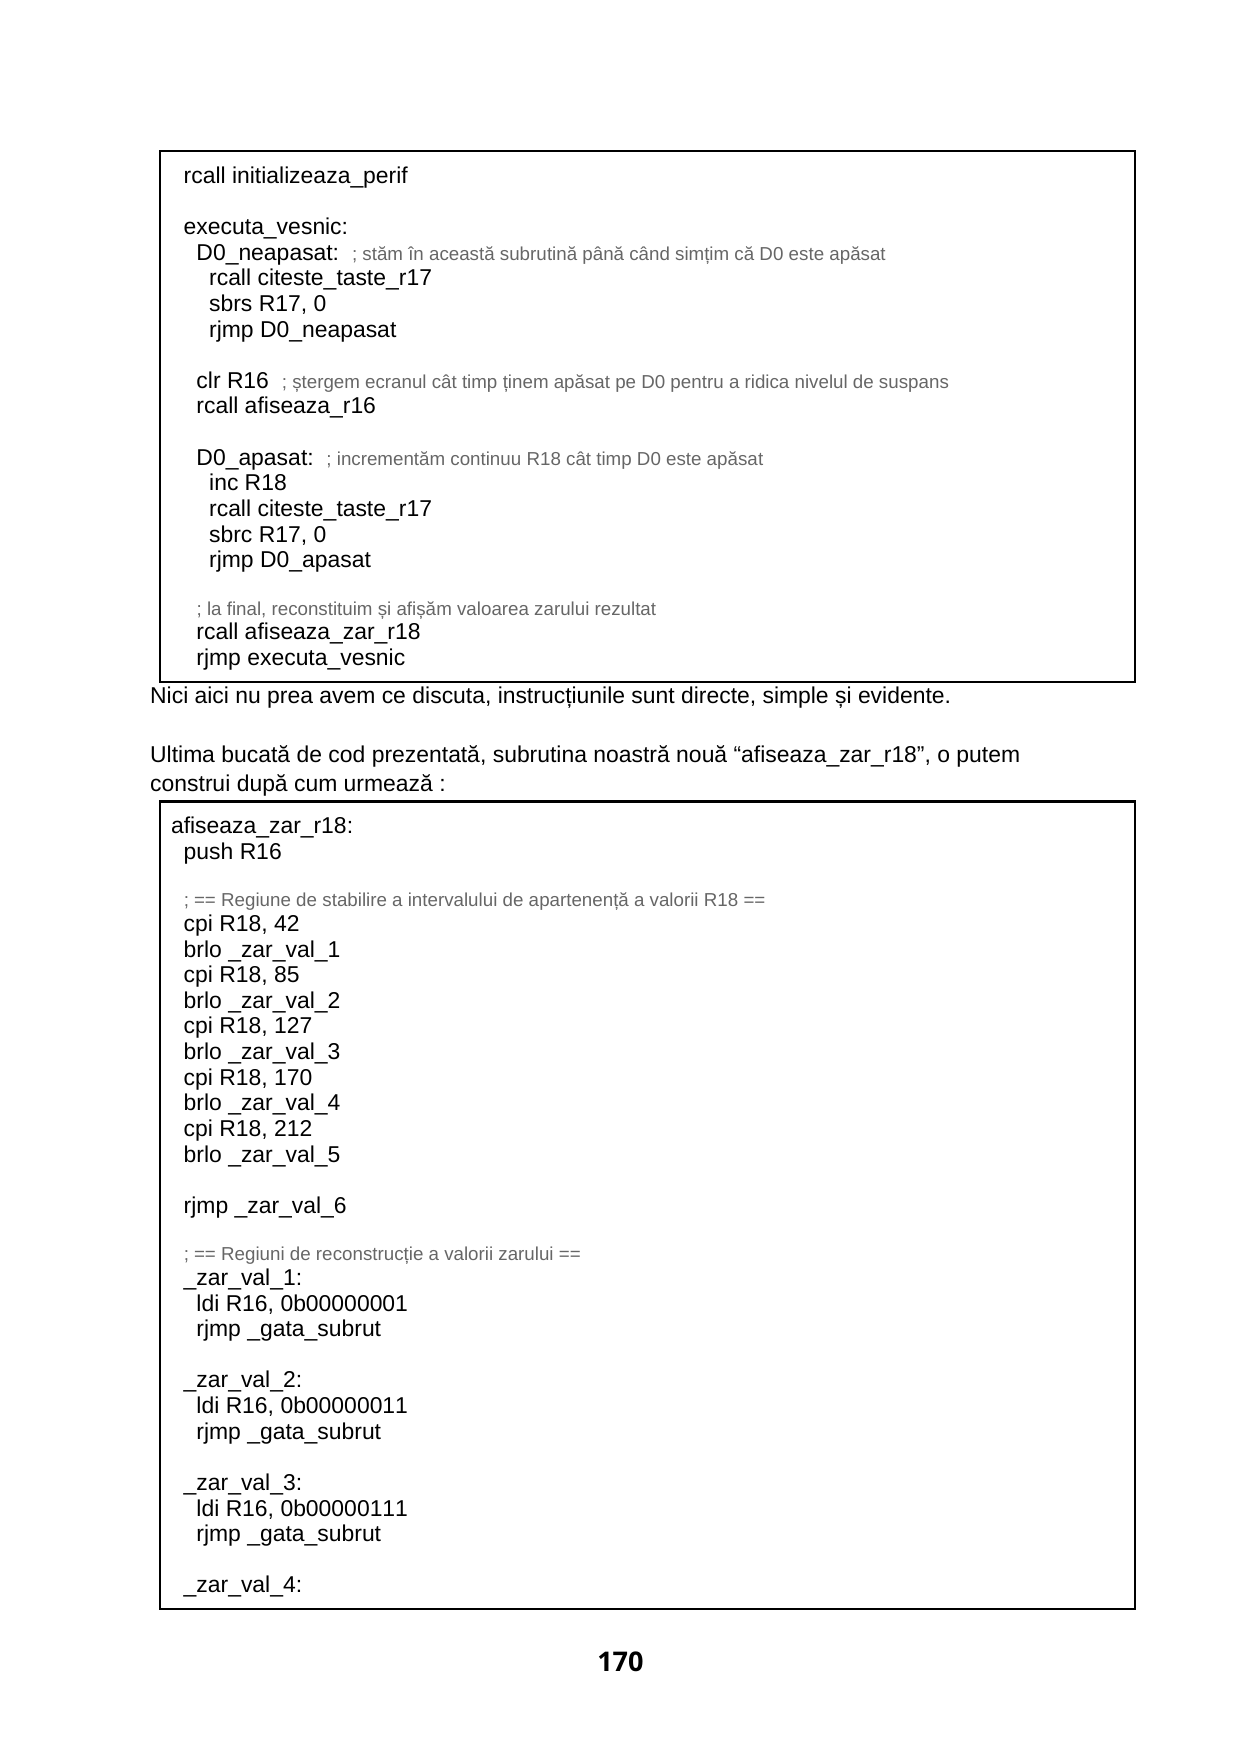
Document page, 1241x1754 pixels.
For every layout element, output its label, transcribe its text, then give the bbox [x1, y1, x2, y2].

text Ultima bucată de cod prezentată, subrutina noastră nouă “afiseaza_zar_r18”, o putem construi după cum urmează : [150, 742, 1091, 797]
table_header rcall initializeaza_perif executa_vesnic: D0_neapasat: ; stăm în această subrutină până când simțim că D0 este apăsat rcall citeste_taste_r17 sbrs R17, 0 rjmp D0_neapasat clr R16 ; ștergem ecranul cât timp ținem apăsat pe D0 pentru a ridica nivelul de suspans rcall afiseaza_r16 D0_apasat: ; incrementăm continuu R18 cât timp D0 este apăsat inc R18 rcall citeste_taste_r17 sbrc R17, 0 rjmp D0_apasat ; la final, reconstituim și afișăm valoarea zarului rezultat rcall afiseaza_zar_r18 rjmp executa_vesnic [161, 152, 1134, 681]
table_header afiseaza_zar_r18: push R16 ; == Regiune de stabilire a intervalului de apartenență a valorii R18 == cpi R18, 42 brlo _zar_val_1 cpi R18, 85 brlo _zar_val_2 cpi R18, 127 brlo _zar_val_3 cpi R18, 170 brlo _zar_val_4 cpi R18, 212 brlo _zar_val_5 rjmp _zar_val_6 ; == Regiuni de reconstrucție a valorii zarului == _zar_val_1: ldi R16, 0b00000001 rjmp _gata_subrut _zar_val_2: ldi R16, 0b00000011 rjmp _gata_subrut _zar_val_3: ldi R16, 0b00000111 rjmp _gata_subrut _zar_val_4: [161, 803, 1134, 1608]
text Nici aici nu prea avem ce discuta, instrucțiunile sunt directe, simple și evidente. [150, 683, 1091, 708]
